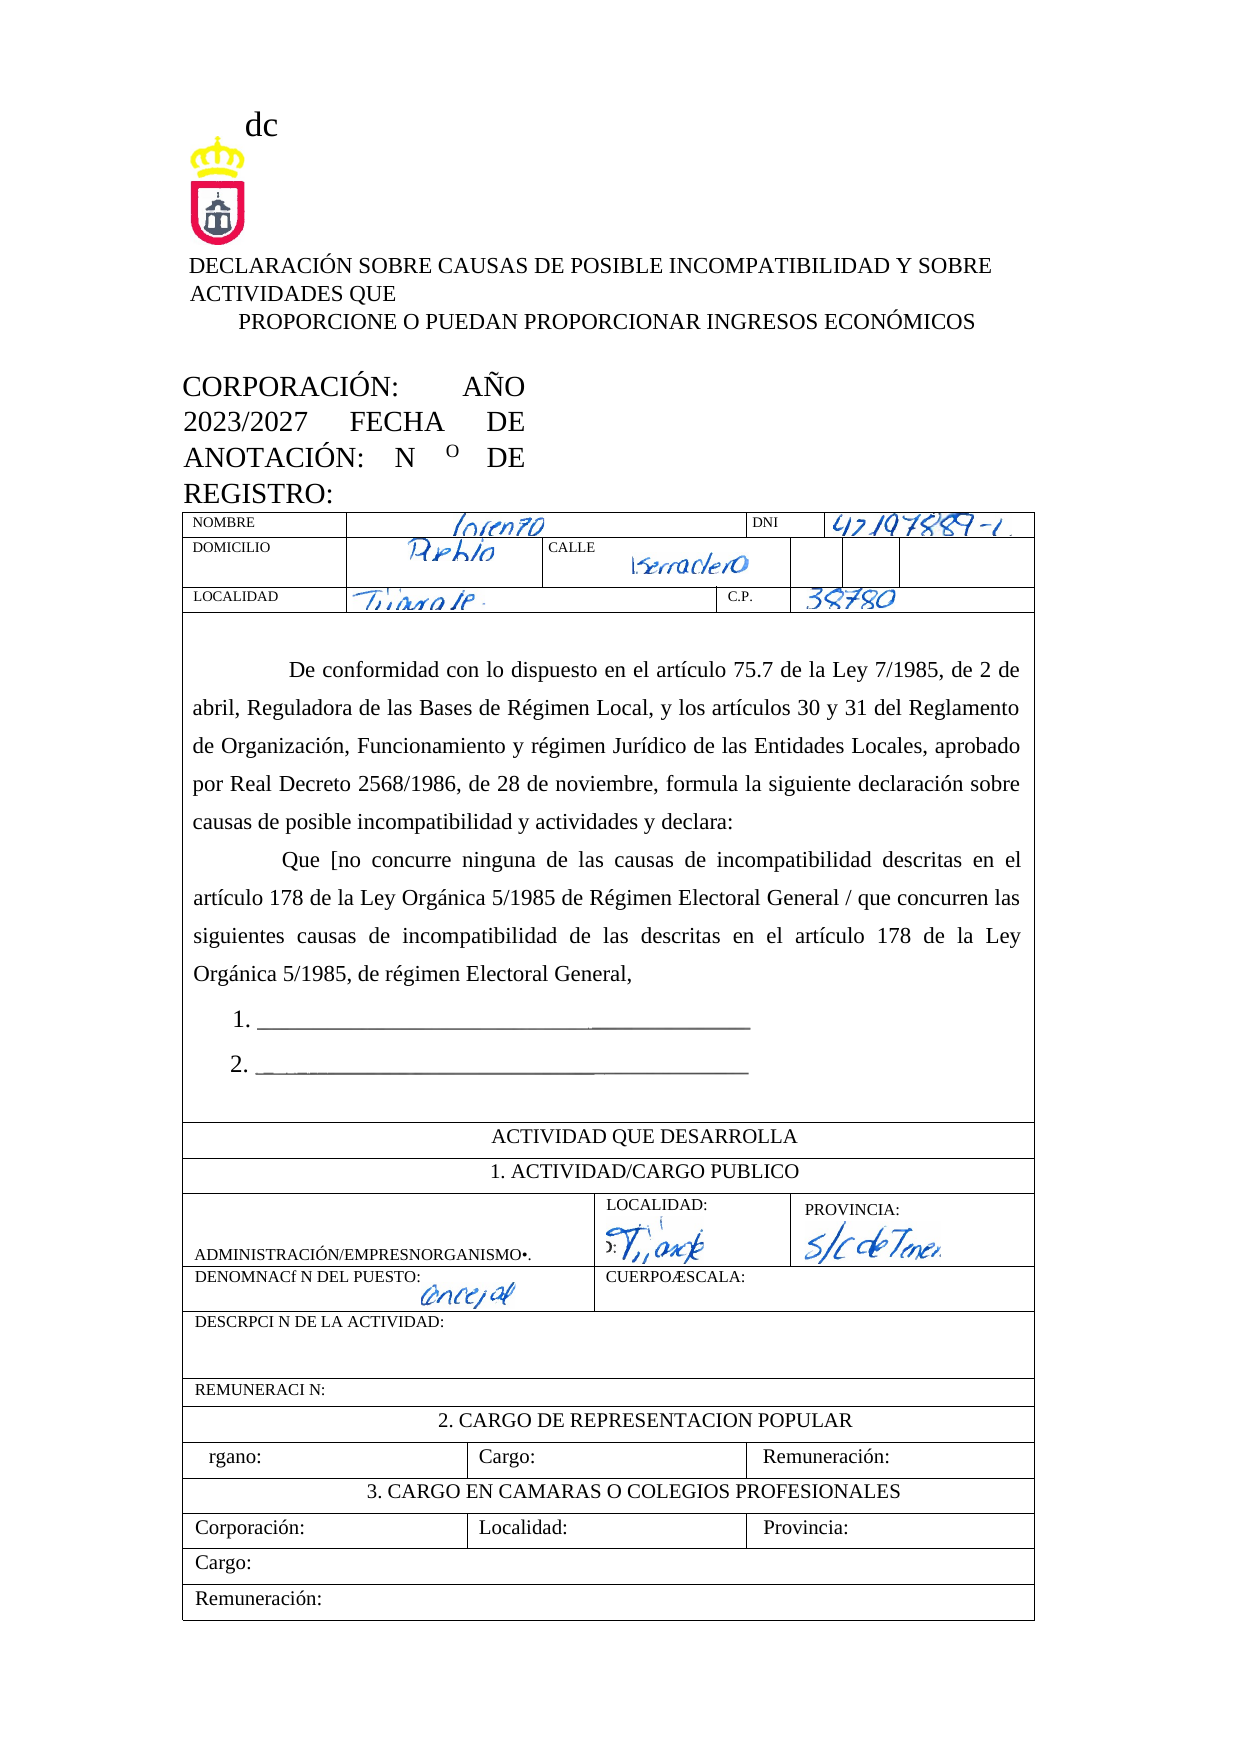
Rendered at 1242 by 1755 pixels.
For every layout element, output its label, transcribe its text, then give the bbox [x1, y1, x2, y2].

table_cell PROVINCIA: [791, 1194, 1034, 1266]
table_cell DOMICILIO [183, 538, 346, 586]
table_cell [791, 538, 842, 586]
table_cell CUERPOÆSCALA: [595, 1267, 1034, 1311]
table_header [825, 513, 1034, 537]
table_cell ADMINISTRACIÓN/EMPRESNORGANISMO•. [183, 1194, 594, 1266]
table_header NOMBRE [183, 513, 346, 537]
table_cell Remuneración: [747, 1443, 1034, 1477]
table_cell REMUNERACI N: [183, 1379, 1034, 1406]
table_cell LOCALIDAD: [595, 1194, 790, 1266]
table_cell DENOMNACf N DEL PUESTO: [183, 1267, 594, 1311]
table_cell De conformidad con lo dispuesto en el artículo 75.7 de la Ley 7/1985, de 2 de abril, Reguladora de las Bases de Régimen Local, y los artículos 30 y 31 del Reglamento de Organización, Funcionamiento y régimen Jurídico de las Entidades Locales, aprobado por Real Decreto 2568/1986, de 28 de noviembre, formula la siguiente declaración sobre causas de posible incompatibilidad y actividades y declara: Que [no concurre ninguna de las causas de incompatibilidad descritas en el artículo 178 de la Ley Orgánica 5/1985 de Régimen Electoral General / que concurren las siguientes causas de incompatibilidad de las descritas en el artículo 178 de la Ley Orgánica 5/1985, de régimen Electoral General, 1. 2. [183, 613, 1034, 1122]
table_cell 2. CARGO DE REPRESENTACION POPULAR [183, 1407, 1034, 1442]
table_cell DESCRPCI N DE LA ACTIVIDAD: [183, 1312, 1034, 1378]
table_cell C.P. [717, 588, 790, 612]
table_cell Corporación: [183, 1514, 467, 1548]
table_cell rgano: [183, 1443, 467, 1477]
subtitle PROPORCIONE O PUEDAN PROPORCIONAR INGRESOS ECONÓMICOS [183, 308, 1030, 334]
subtitle dc [190, 104, 1034, 244]
table_cell [347, 588, 716, 612]
table_cell ACTIVIDAD QUE DESARROLLA [183, 1123, 1034, 1158]
table_cell [900, 538, 1034, 586]
table_cell [843, 538, 899, 586]
table_cell 3. CARGO EN CAMARAS O COLEGIOS PROFESIONALES [183, 1479, 1034, 1513]
table_cell CALLE [543, 538, 790, 586]
text DECLARACIÓN SOBRE CAUSAS DE POSIBLE INCOMPATIBILIDAD Y SOBRE ACTIVIDADES QUE [188, 252, 1034, 306]
text CORPORACIÓN: AÑO 2023/2027 FECHA DE ANOTACIÓN: N O DE REGISTRO: [182, 369, 525, 510]
table_cell Provincia: [747, 1514, 1034, 1548]
table_cell Remuneración: [183, 1585, 1034, 1620]
table_cell LOCALIDAD [183, 588, 346, 612]
table_cell [791, 588, 1034, 612]
table_header DNI [747, 513, 824, 537]
table_header [347, 513, 746, 537]
table_cell [347, 538, 542, 586]
table_cell Cargo: [183, 1549, 1034, 1584]
table_cell 1. ACTIVIDAD/CARGO PUBLICO [183, 1159, 1034, 1193]
table_cell Cargo: [468, 1443, 746, 1477]
table_cell Localidad: [468, 1514, 746, 1548]
